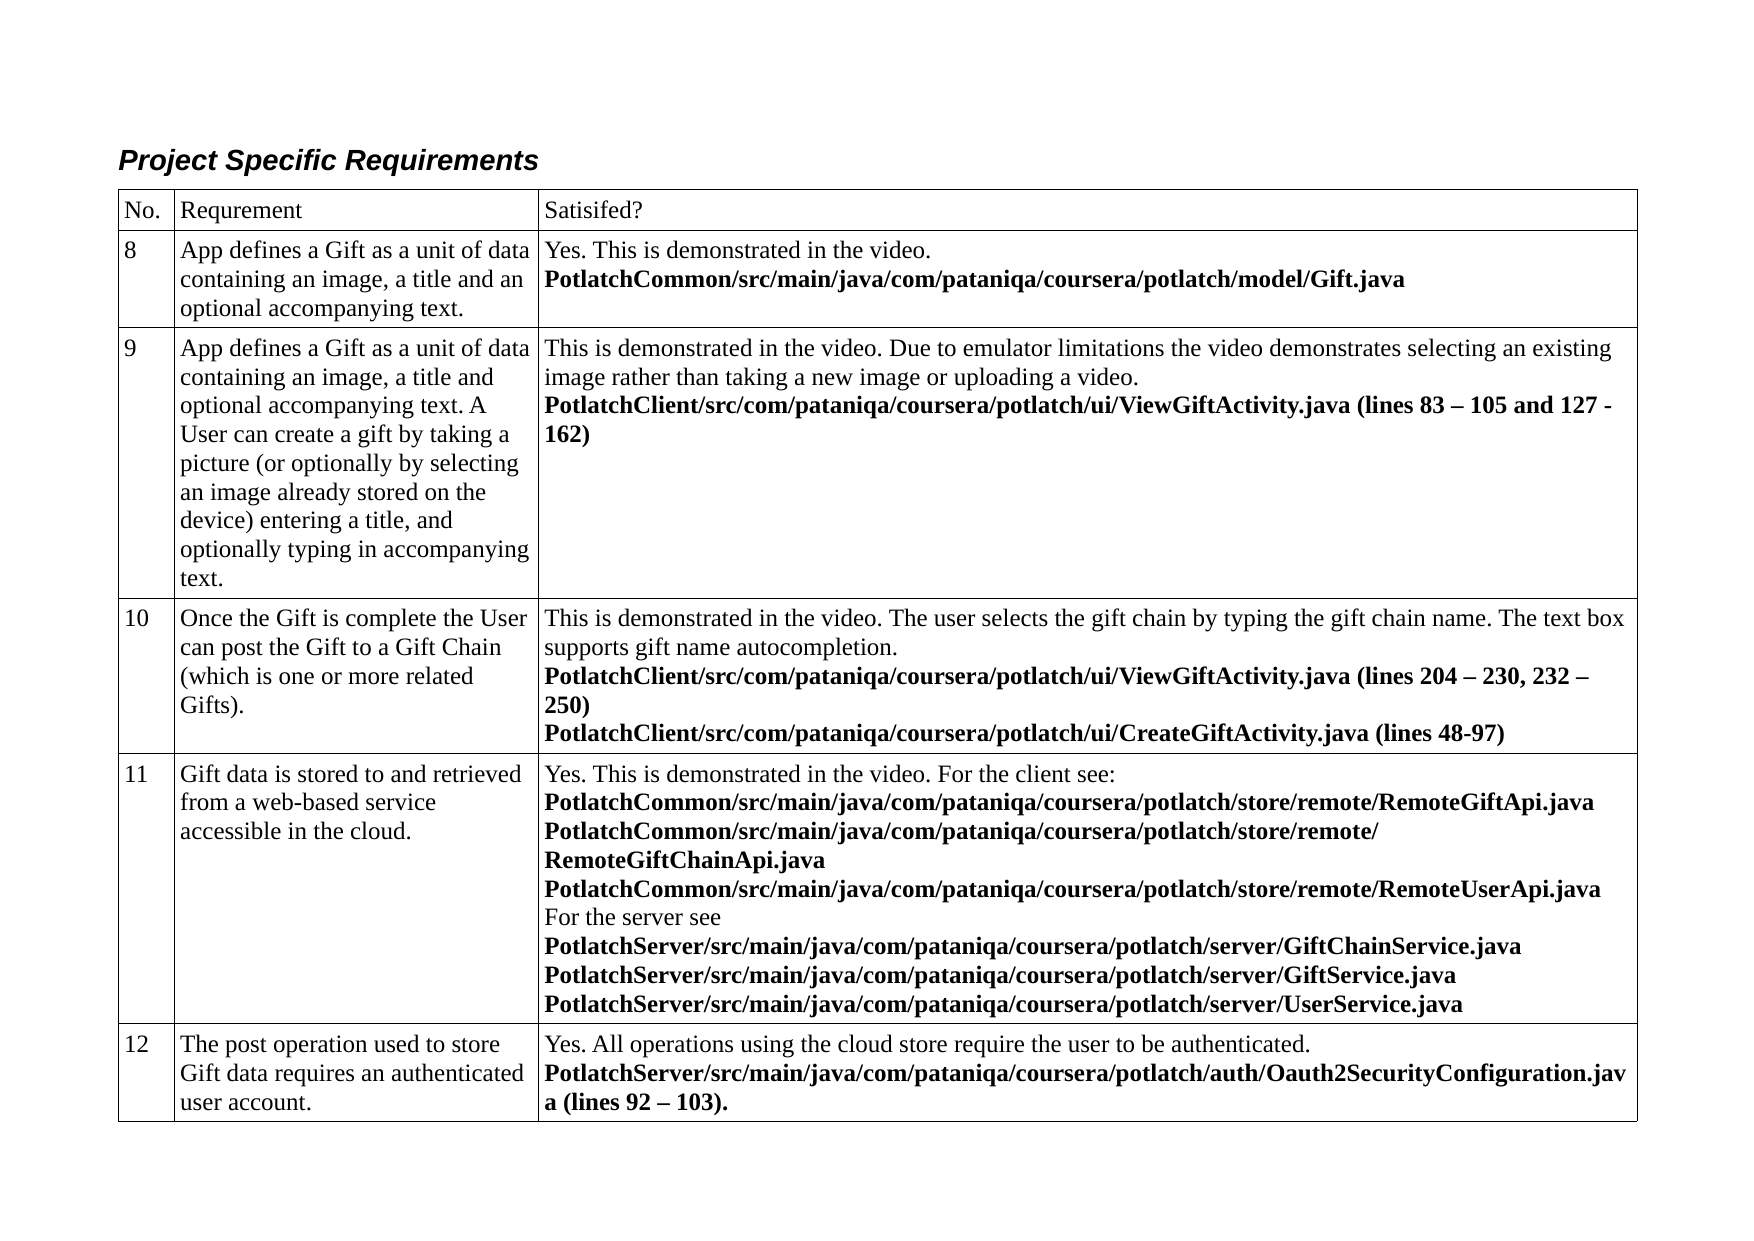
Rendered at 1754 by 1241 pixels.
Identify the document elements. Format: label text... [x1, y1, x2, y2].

table_header Satisifed? [539, 190, 1637, 229]
table_cell This is demonstrated in the video. Due to emulator limitations the video demonstrates selecting an existing image rather than taking a new image or uploading a video. PotlatchClient/src/com/pataniqa/coursera/potlatch/ui/ViewGiftActivity.java (lines 83 – 105 and 127 - 162) [539, 328, 1637, 598]
table_cell Once the Gift is complete the User can post the Gift to a Gift Chain (which is one or more related Gifts). [175, 599, 538, 753]
table_header Requrement [175, 190, 538, 229]
table_cell Yes. This is demonstrated in the video. PotlatchCommon/src/main/java/com/pataniqa/coursera/potlatch/model/Gift.java [539, 231, 1637, 327]
table_cell Gift data is stored to and retrieved from a web-based service accessible in the cloud. [175, 754, 538, 1023]
table_cell 10 [119, 599, 174, 753]
table_cell 12 [119, 1024, 174, 1121]
table_cell 8 [119, 231, 174, 327]
table_cell 11 [119, 754, 174, 1023]
table_cell App defines a Gift as a unit of data containing an image, a title and an optional accompanying text. [175, 231, 538, 327]
table_header No. [119, 190, 174, 229]
table_cell The post operation used to store Gift data requires an authenticated user account. [175, 1024, 538, 1121]
table_cell Yes. This is demonstrated in the video. For the client see: PotlatchCommon/src/main/java/com/pataniqa/coursera/potlatch/store/remote/RemoteGiftApi.java PotlatchCommon/src/main/java/com/pataniqa/coursera/potlatch/store/remote/RemoteGiftChainApi.java PotlatchCommon/src/main/java/com/pataniqa/coursera/potlatch/store/remote/RemoteUserApi.java For the server see PotlatchServer/src/main/java/com/pataniqa/coursera/potlatch/server/GiftChainService.java PotlatchServer/src/main/java/com/pataniqa/coursera/potlatch/server/GiftService.java PotlatchServer/src/main/java/com/pataniqa/coursera/potlatch/server/UserService.java [539, 754, 1637, 1023]
table_cell App defines a Gift as a unit of data containing an image, a title and optional accompanying text. A User can create a gift by taking a picture (or optionally by selecting an image already stored on the device) entering a title, and optionally typing in accompanying text. [175, 328, 538, 598]
subtitle Project Specific Requirements [118, 143, 1636, 177]
table_cell Yes. All operations using the cloud store require the user to be authenticated. PotlatchServer/src/main/java/com/pataniqa/coursera/potlatch/auth/Oauth2SecurityConfiguration.java (lines 92 – 103). [539, 1024, 1637, 1121]
table_cell This is demonstrated in the video. The user selects the gift chain by typing the gift chain name. The text box supports gift name autocompletion. PotlatchClient/src/com/pataniqa/coursera/potlatch/ui/ViewGiftActivity.java (lines 204 – 230, 232 – 250) PotlatchClient/src/com/pataniqa/coursera/potlatch/ui/CreateGiftActivity.java (lines 48-97) [539, 599, 1637, 753]
table_cell 9 [119, 328, 174, 598]
